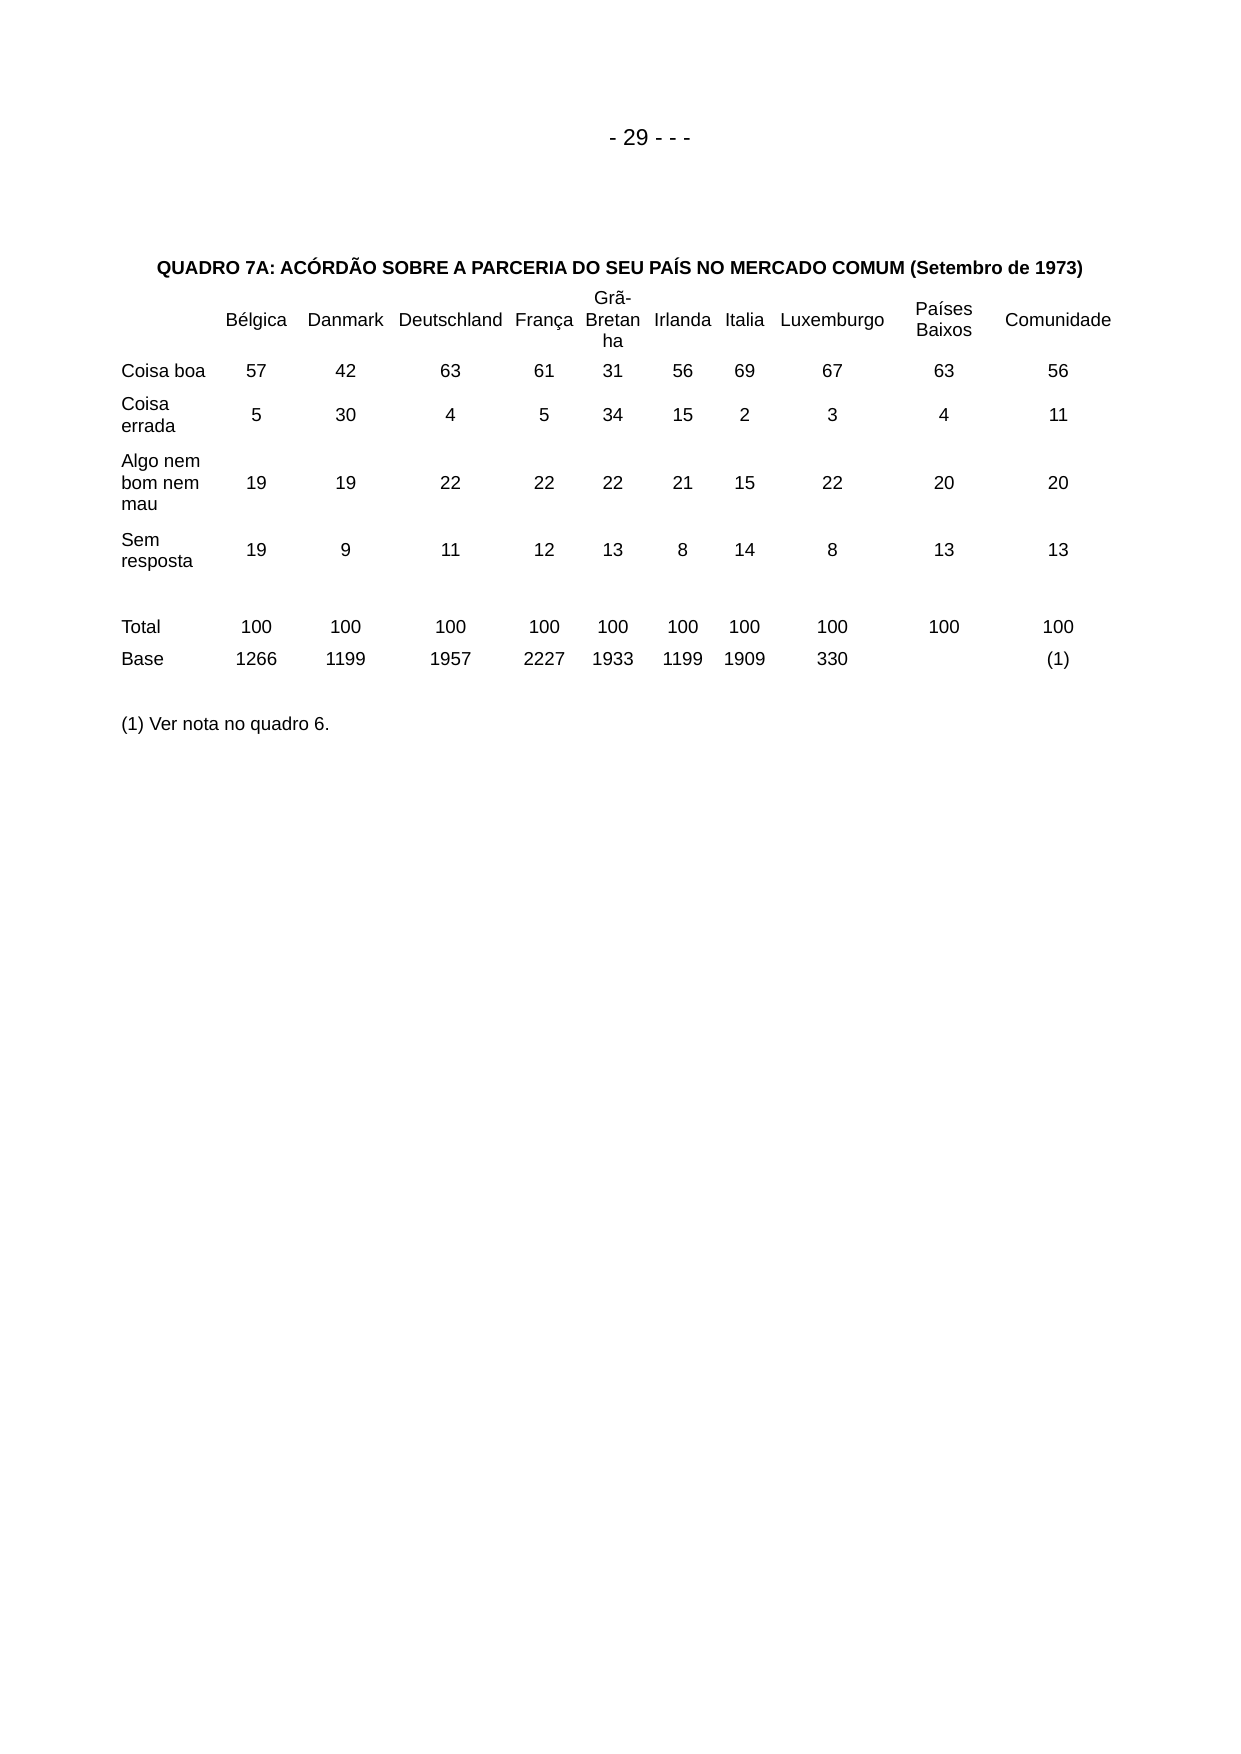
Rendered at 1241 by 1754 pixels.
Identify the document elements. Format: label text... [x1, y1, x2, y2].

table_cell 56 [647, 355, 718, 387]
table_cell Países Baixos [894, 284, 994, 354]
table_cell [118, 284, 212, 354]
table_cell 57 [212, 355, 300, 387]
table_cell 100 [510, 610, 578, 643]
table_cell [894, 675, 994, 707]
table_cell 8 [647, 522, 718, 578]
table_cell 100 [212, 610, 300, 643]
table_cell [771, 675, 893, 707]
table_cell [647, 675, 718, 707]
table_cell Sem resposta [118, 522, 212, 578]
table_cell 11 [391, 522, 510, 578]
table_cell [994, 578, 1122, 610]
table_cell 19 [212, 443, 300, 522]
table_cell 22 [578, 443, 647, 522]
table_cell 13 [994, 522, 1122, 578]
table_cell 1266 [212, 643, 300, 675]
table_cell [718, 578, 771, 610]
table_header QUADRO 7A: ACÓRDÃO SOBRE A PARCERIA DO SEU PAÍS NO MERCADO COMUM (Setembro de 1973) [118, 252, 1122, 284]
table_cell [510, 578, 578, 610]
table_cell 100 [578, 610, 647, 643]
table_cell [300, 675, 391, 707]
table_cell (1) Ver nota no quadro 6. [118, 708, 1122, 740]
table_cell 3 [771, 387, 893, 443]
table_cell 330 [771, 643, 893, 675]
table_cell [894, 578, 994, 610]
table_cell 14 [718, 522, 771, 578]
table_cell 1957 [391, 643, 510, 675]
table_cell Coisa boa [118, 355, 212, 387]
table_cell 100 [391, 610, 510, 643]
table_cell Total [118, 610, 212, 643]
table_cell [510, 675, 578, 707]
table_cell 20 [894, 443, 994, 522]
table_cell 1933 [578, 643, 647, 675]
table_cell Grã-Bretanha [578, 284, 647, 354]
table_cell [212, 578, 300, 610]
table_cell 19 [300, 443, 391, 522]
table_cell 100 [994, 610, 1122, 643]
table_cell 63 [391, 355, 510, 387]
table_cell 1909 [718, 643, 771, 675]
table_cell 22 [391, 443, 510, 522]
table_cell (1) [994, 643, 1122, 675]
table_cell 56 [994, 355, 1122, 387]
table_cell 100 [894, 610, 994, 643]
table_cell 22 [771, 443, 893, 522]
table_cell 1199 [300, 643, 391, 675]
table_cell Irlanda [647, 284, 718, 354]
table_cell 11 [994, 387, 1122, 443]
table_cell 30 [300, 387, 391, 443]
table_cell 100 [718, 610, 771, 643]
table_cell 13 [578, 522, 647, 578]
table_cell Luxemburgo [771, 284, 893, 354]
table_cell 9 [300, 522, 391, 578]
table_cell 69 [718, 355, 771, 387]
table_cell Coisa errada [118, 387, 212, 443]
table_cell 20 [994, 443, 1122, 522]
table_cell [578, 578, 647, 610]
table_cell 15 [718, 443, 771, 522]
table_cell 67 [771, 355, 893, 387]
table_cell 63 [894, 355, 994, 387]
table_cell Base [118, 643, 212, 675]
table_cell 22 [510, 443, 578, 522]
table_cell 5 [212, 387, 300, 443]
table_cell 100 [300, 610, 391, 643]
table_cell 15 [647, 387, 718, 443]
table_cell 4 [391, 387, 510, 443]
table_cell Deutschland [391, 284, 510, 354]
table_cell Comunidade [994, 284, 1122, 354]
table_cell 34 [578, 387, 647, 443]
table_cell 61 [510, 355, 578, 387]
table_cell [894, 643, 994, 675]
table_cell França [510, 284, 578, 354]
table_cell 8 [771, 522, 893, 578]
table_cell Danmark [300, 284, 391, 354]
table_cell [118, 675, 212, 707]
table_cell [647, 578, 718, 610]
table_cell [391, 675, 510, 707]
table_cell [118, 578, 212, 610]
table_cell [718, 675, 771, 707]
table_cell 12 [510, 522, 578, 578]
table_cell 2 [718, 387, 771, 443]
table_cell 4 [894, 387, 994, 443]
table_cell [300, 578, 391, 610]
table_cell 100 [771, 610, 893, 643]
table_cell 31 [578, 355, 647, 387]
table_cell 19 [212, 522, 300, 578]
table_cell 13 [894, 522, 994, 578]
table_cell [771, 578, 893, 610]
table_cell [212, 675, 300, 707]
table_cell Bélgica [212, 284, 300, 354]
table_cell Algo nem bom nem mau [118, 443, 212, 522]
table_cell 42 [300, 355, 391, 387]
table_cell 21 [647, 443, 718, 522]
table_cell 1199 [647, 643, 718, 675]
table_cell [391, 578, 510, 610]
table_cell Italia [718, 284, 771, 354]
table_cell [578, 675, 647, 707]
table_cell 100 [647, 610, 718, 643]
table_cell 5 [510, 387, 578, 443]
table_cell 2227 [510, 643, 578, 675]
table_cell [994, 675, 1122, 707]
